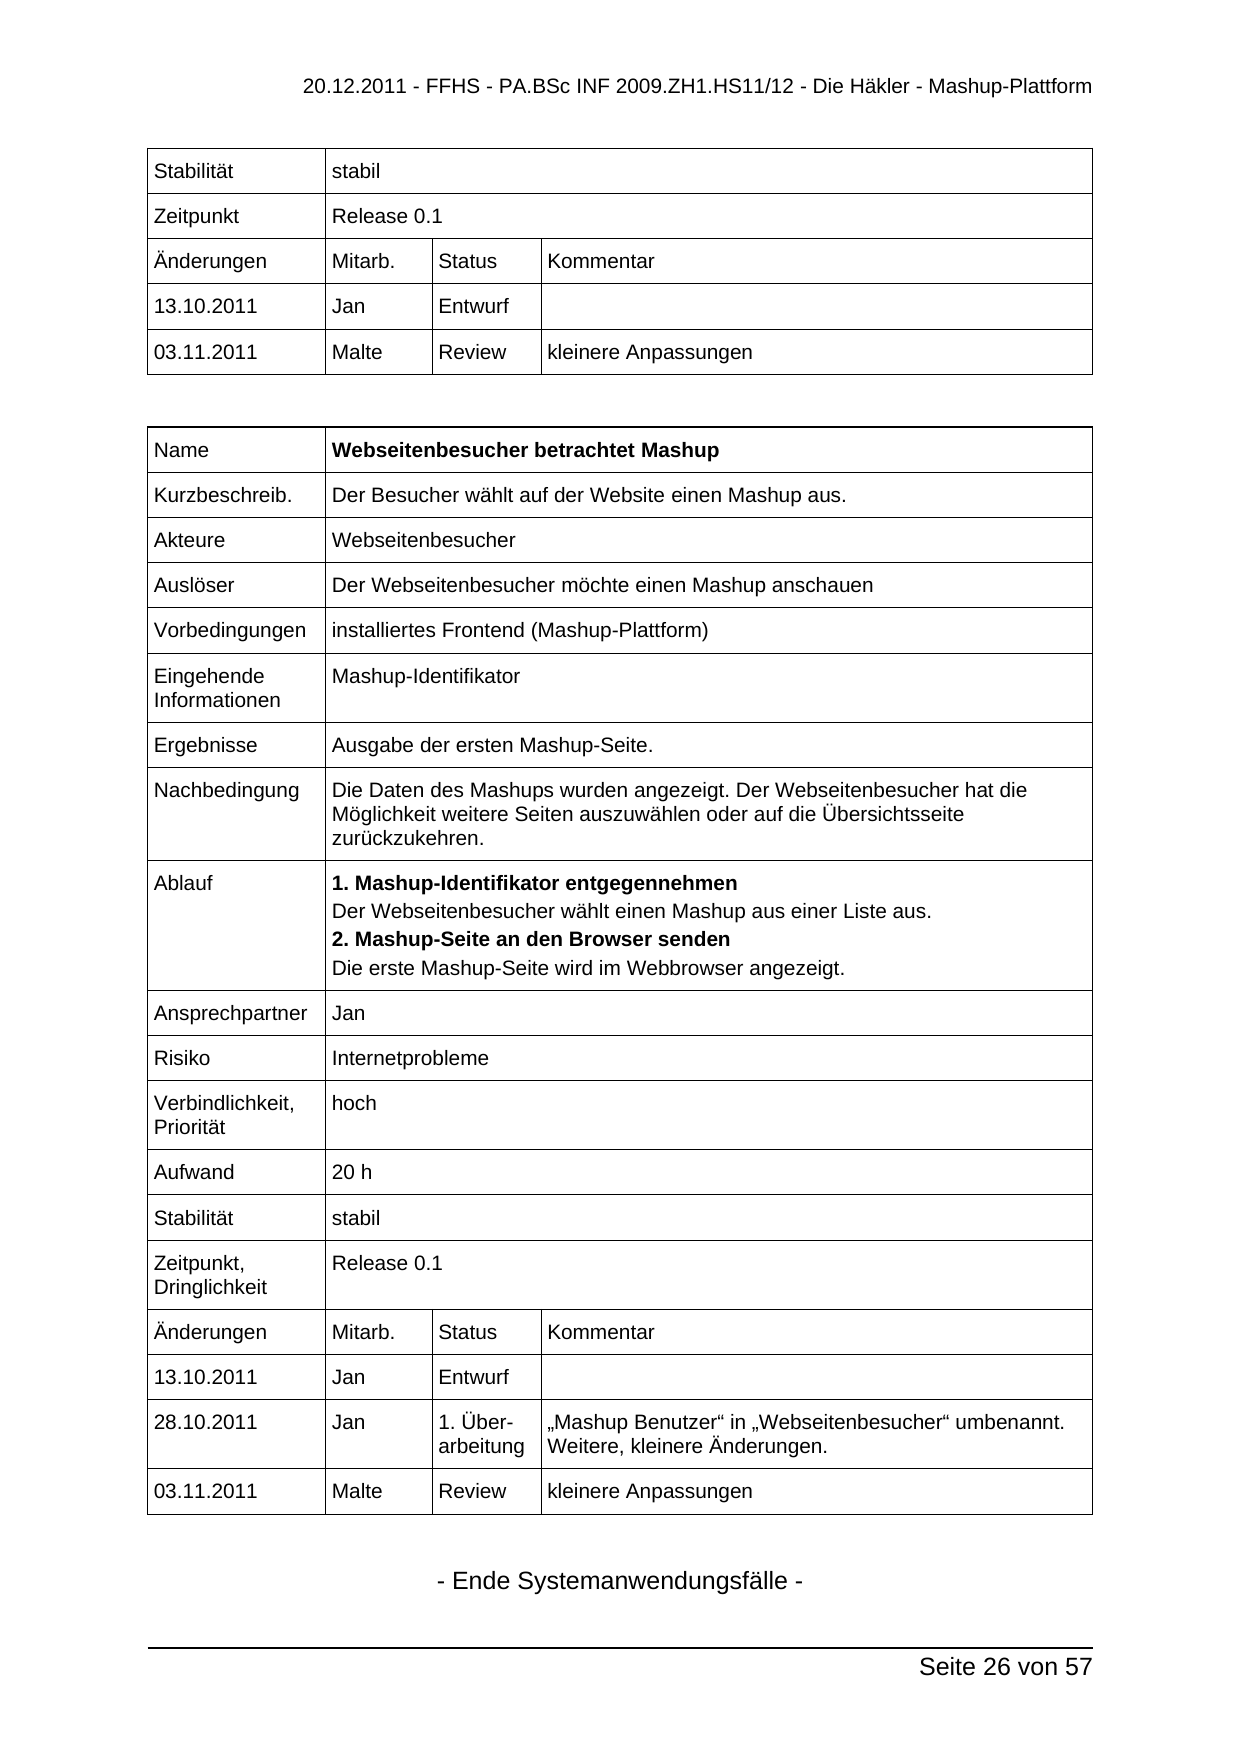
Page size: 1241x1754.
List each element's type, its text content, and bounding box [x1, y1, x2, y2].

table_cell Release 0.1 [326, 194, 1092, 238]
table_cell Status [433, 1310, 541, 1354]
table_cell Jan [326, 1355, 432, 1399]
table_cell stabil [326, 1195, 1092, 1239]
table_cell Aufwand [148, 1150, 325, 1194]
table_header Name [148, 428, 325, 472]
table_cell Stabilität [148, 1195, 325, 1239]
table_cell 1. Mashup-Identifikator entgegennehmen Der Webseitenbesucher wählt einen Mashup aus einer Liste aus. 2. Mashup-Seite an den Browser senden Die erste Mashup-Seite wird im Webbrowser angezeigt. [326, 861, 1092, 989]
table_cell 1. Über­arbeitung [433, 1400, 541, 1468]
table_cell Ergebnisse [148, 723, 325, 767]
table_cell Eingehende Informationen [148, 654, 325, 722]
table_cell Änderungen [148, 1310, 325, 1354]
table_cell Mashup-Identifikator [326, 654, 1092, 722]
table_cell Malte [326, 1469, 432, 1513]
table_cell kleinere Anpassungen [542, 330, 1092, 374]
table_cell Internetprobleme [326, 1036, 1092, 1080]
table_cell Ausgabe der ersten Mashup-Seite. [326, 723, 1092, 767]
table_cell Ansprechpartner [148, 991, 325, 1035]
table_cell kleinere Anpassungen [542, 1469, 1092, 1513]
table_cell Zeitpunkt, Dringlichkeit [148, 1241, 325, 1309]
table_cell 03.11.2011 [148, 1469, 325, 1513]
table_cell Kurzbeschreib. [148, 473, 325, 517]
table_cell installiertes Frontend (Mashup-Plattform) [326, 608, 1092, 652]
table_cell Malte [326, 330, 432, 374]
table_cell Änderungen [148, 239, 325, 283]
table_cell Akteure [148, 518, 325, 562]
table_cell 20 h [326, 1150, 1092, 1194]
table_cell Vorbedingungen [148, 608, 325, 652]
table_cell Jan [326, 1400, 432, 1468]
table_cell Auslöser [148, 563, 325, 607]
table_header Webseitenbesucher betrachtet Mashup [326, 428, 1092, 472]
table_cell stabil [326, 149, 1092, 193]
table_cell Zeitpunkt [148, 194, 325, 238]
table_cell 03.11.2011 [148, 330, 325, 374]
text - Ende Systemanwendungsfälle - [148, 1566, 1093, 1595]
table_cell Verbindlichkeit, Priorität [148, 1081, 325, 1149]
table_cell [542, 284, 1092, 328]
table_cell 13.10.2011 [148, 284, 325, 328]
table_cell „Mashup Benutzer“ in „Webseitenbesucher“ umbenannt. Weitere, kleinere Änderungen. [542, 1400, 1092, 1468]
table_cell Review [433, 330, 541, 374]
table_cell Release 0.1 [326, 1241, 1092, 1309]
table_cell hoch [326, 1081, 1092, 1149]
table_cell Entwurf [433, 284, 541, 328]
table_cell Der Webseitenbesucher möchte einen Mashup anschauen [326, 563, 1092, 607]
table_cell Der Besucher wählt auf der Website einen Mashup aus. [326, 473, 1092, 517]
table_cell Mitarb. [326, 239, 432, 283]
table_cell [542, 1355, 1092, 1399]
table_cell Jan [326, 284, 432, 328]
table_cell Risiko [148, 1036, 325, 1080]
table_cell Ablauf [148, 861, 325, 989]
table_cell Jan [326, 991, 1092, 1035]
table_cell Review [433, 1469, 541, 1513]
table_cell Kommentar [542, 1310, 1092, 1354]
table_cell Mitarb. [326, 1310, 432, 1354]
table_cell Webseitenbesucher [326, 518, 1092, 562]
table_cell Kommentar [542, 239, 1092, 283]
table_cell Stabilität [148, 149, 325, 193]
table_cell 28.10.2011 [148, 1400, 325, 1468]
table_cell Status [433, 239, 541, 283]
table_cell Entwurf [433, 1355, 541, 1399]
table_cell Die Daten des Mashups wurden angezeigt. Der Webseitenbesucher hat die Möglichkeit weitere Seiten auszuwählen oder auf die Übersichtsseite zurückzukehren. [326, 768, 1092, 860]
table_cell 13.10.2011 [148, 1355, 325, 1399]
table_cell Nachbedingung [148, 768, 325, 860]
